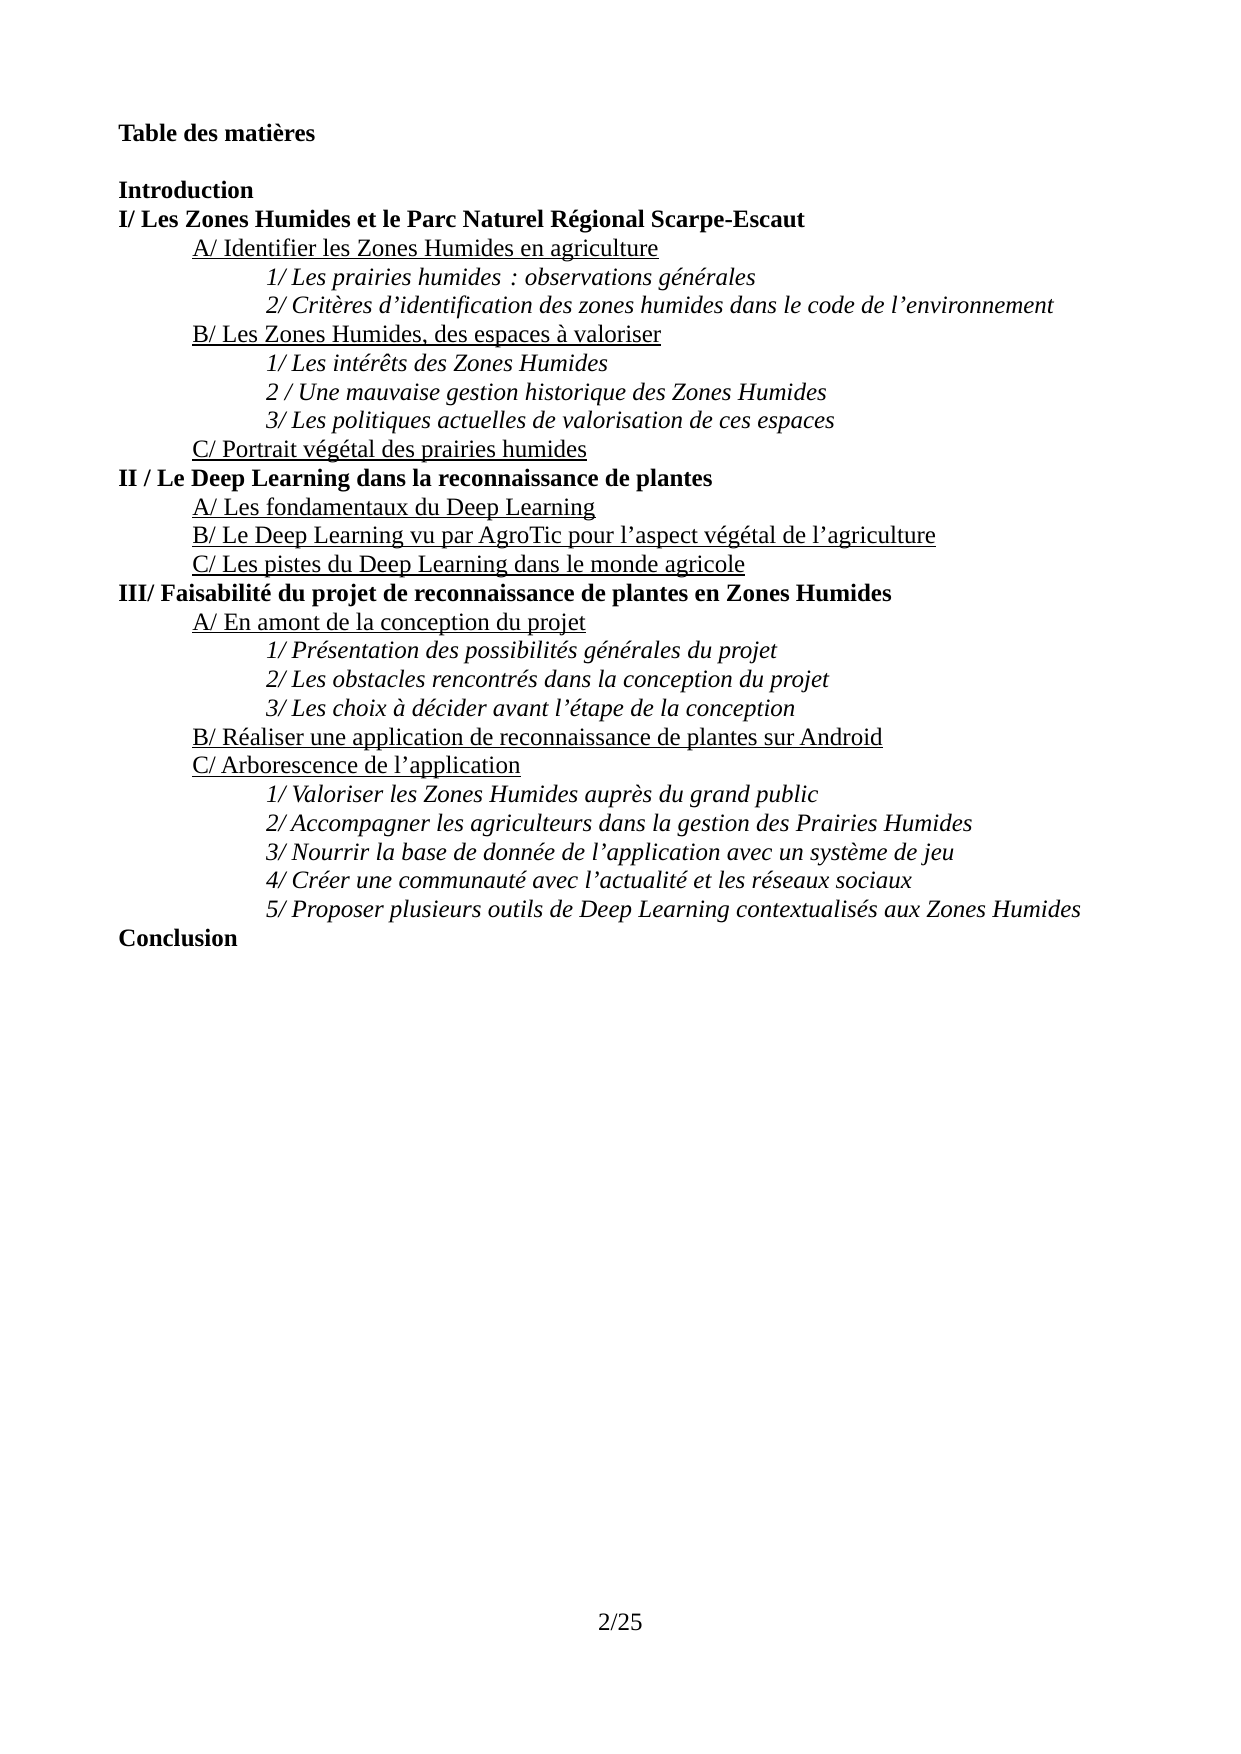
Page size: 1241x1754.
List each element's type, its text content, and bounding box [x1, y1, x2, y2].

text 2/ Accompagner les agriculteurs dans la gestion des Prairies Humides [118, 808, 1122, 837]
text C/ Portrait végétal des prairies humides [118, 434, 1122, 463]
text B/ Réaliser une application de reconnaissance de plantes sur Android [118, 722, 1122, 751]
text C/ Arborescence de l’application [118, 751, 1122, 779]
text C/ Les pistes du Deep Learning dans le monde agricole [118, 549, 1122, 578]
text 3/ Les choix à décider avant l’étape de la conception [118, 693, 1122, 722]
text 2/ Critères d’identification des zones humides dans le code de l’environnement [118, 291, 1122, 319]
text A/ En amont de la conception du projet [118, 607, 1122, 636]
text B/ Le Deep Learning vu par AgroTic pour l’aspect végétal de l’agriculture [118, 521, 1122, 549]
text A/ Les fondamentaux du Deep Learning [118, 492, 1122, 521]
text Table des matières [118, 118, 1122, 147]
text B/ Les Zones Humides, des espaces à valoriser [118, 319, 1122, 348]
text Introduction [118, 176, 1122, 204]
text III/ Faisabilité du projet de reconnaissance de plantes en Zones Humides [118, 578, 1122, 607]
text 1/ Présentation des possibilités générales du projet [118, 636, 1122, 664]
text Conclusion [118, 923, 1122, 952]
text II / Le Deep Learning dans la reconnaissance de plantes [118, 463, 1122, 492]
text 1/ Valoriser les Zones Humides auprès du grand public [118, 779, 1122, 808]
text 2/ Les obstacles rencontrés dans la conception du projet [118, 664, 1122, 693]
text 2 / Une mauvaise gestion historique des Zones Humides [118, 377, 1122, 406]
text 5/ Proposer plusieurs outils de Deep Learning contextualisés aux Zones Humides [118, 894, 1122, 923]
text 1/ Les prairies humides : observations générales [118, 262, 1122, 291]
text 4/ Créer une communauté avec l’actualité et les réseaux sociaux [118, 866, 1122, 894]
text A/ Identifier les Zones Humides en agriculture [118, 233, 1122, 262]
text 1/ Les intérêts des Zones Humides [118, 348, 1122, 377]
text I/ Les Zones Humides et le Parc Naturel Régional Scarpe-Escaut [118, 204, 1122, 233]
text 3/ Les politiques actuelles de valorisation de ces espaces [118, 406, 1122, 434]
text 3/ Nourrir la base de donnée de l’application avec un système de jeu [118, 837, 1122, 866]
